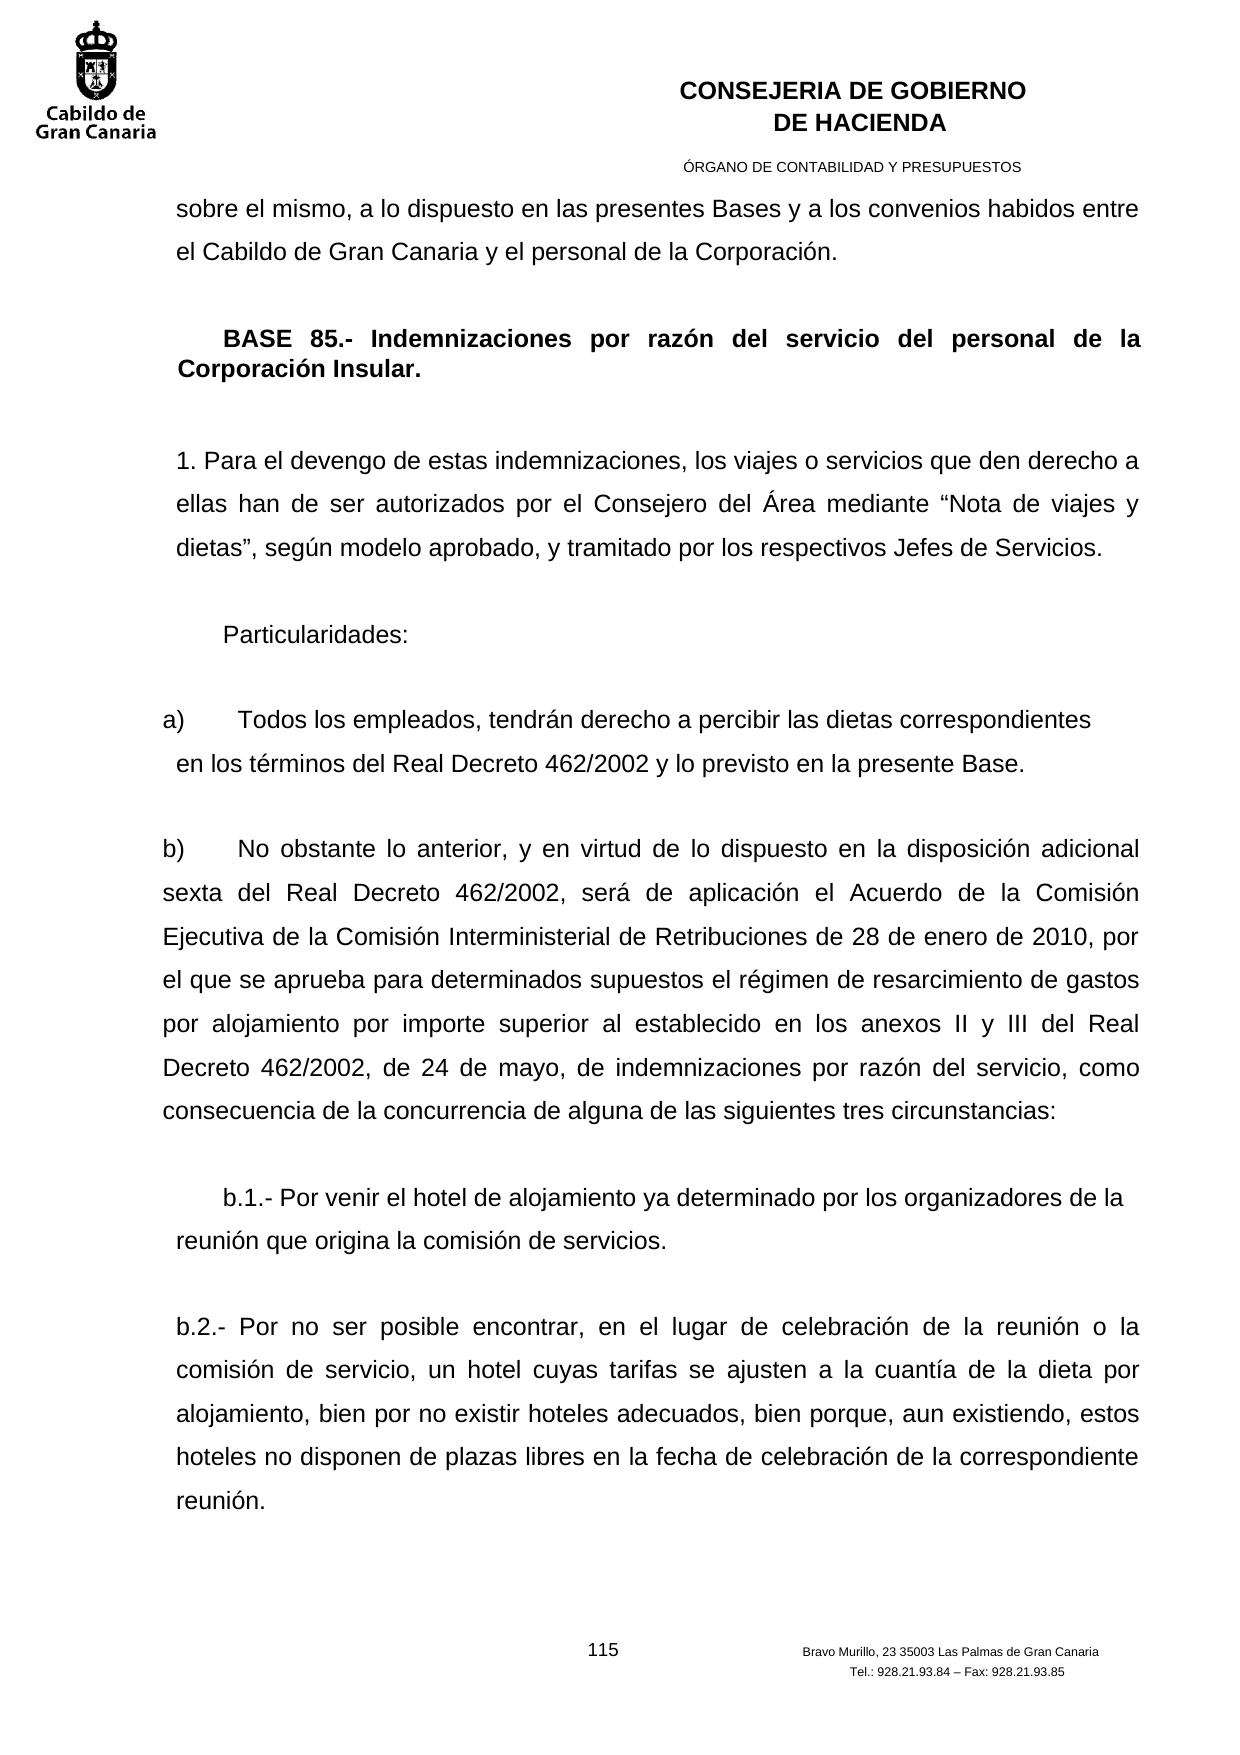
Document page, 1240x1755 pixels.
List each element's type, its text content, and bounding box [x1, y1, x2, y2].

text Particularidades: [223, 620, 1141, 648]
text b.2.- Por no ser posible encontrar, en el lugar de celebración de la reunión o la comisión de servicio, un hotel cuyas tarifas se ajusten a la cuantía de la dieta por alojamiento, bien por no existir hoteles adecuados, bien porque, aun existiendo, estos hoteles no disponen de plazas libres en la fecha de celebración de la correspondiente reunión. [176, 1311, 1141, 1515]
subtitle BASE 85.- Indemnizaciones por razón del servicio del personal de la Corporación Insular. [177, 324, 1141, 382]
text 1. Para el devengo de estas indemnizaciones, los viajes o servicios que den derecho a ellas han de ser autorizados por el Consejero del Área mediante “Nota de viajes y dietas”, según modelo aprobado, y tramitado por los respectivos Jefes de Servicios. [176, 446, 1141, 562]
text reunión que origina la comisión de servicios. [176, 1226, 1141, 1254]
text b.1.- Por venir el hotel de alojamiento ya determinado por los organizadores de la [223, 1183, 1141, 1212]
text sobre el mismo, a lo dispuesto en las presentes Bases y a los convenios habidos entre el Cabildo de Gran Canaria y el personal de la Corporación. [176, 194, 1141, 266]
text en los términos del Real Decreto 462/2002 y lo previsto en la presente Base. [176, 749, 1141, 777]
list No obstante lo anterior, y en virtud de lo dispuesto en la disposición adicional sexta del Real Decreto 462/2002, será de aplicación el Acuerdo de la Comisión Ejecutiva de la Comisión Interministerial de Retribuciones de 28 de enero de 2010, por el que se aprueba para determinados supuestos el régimen de resarcimiento de gastos por alojamiento por importe superior al establecido en los anexos II y III del Real Decreto 462/2002, de 24 de mayo, de indemnizaciones por razón del servicio, como consecuencia de la concurrencia de alguna de las siguientes tres circunstancias: [162, 834, 1141, 1125]
list Todos los empleados, tendrán derecho a percibir las dietas correspondientes [162, 705, 1141, 734]
